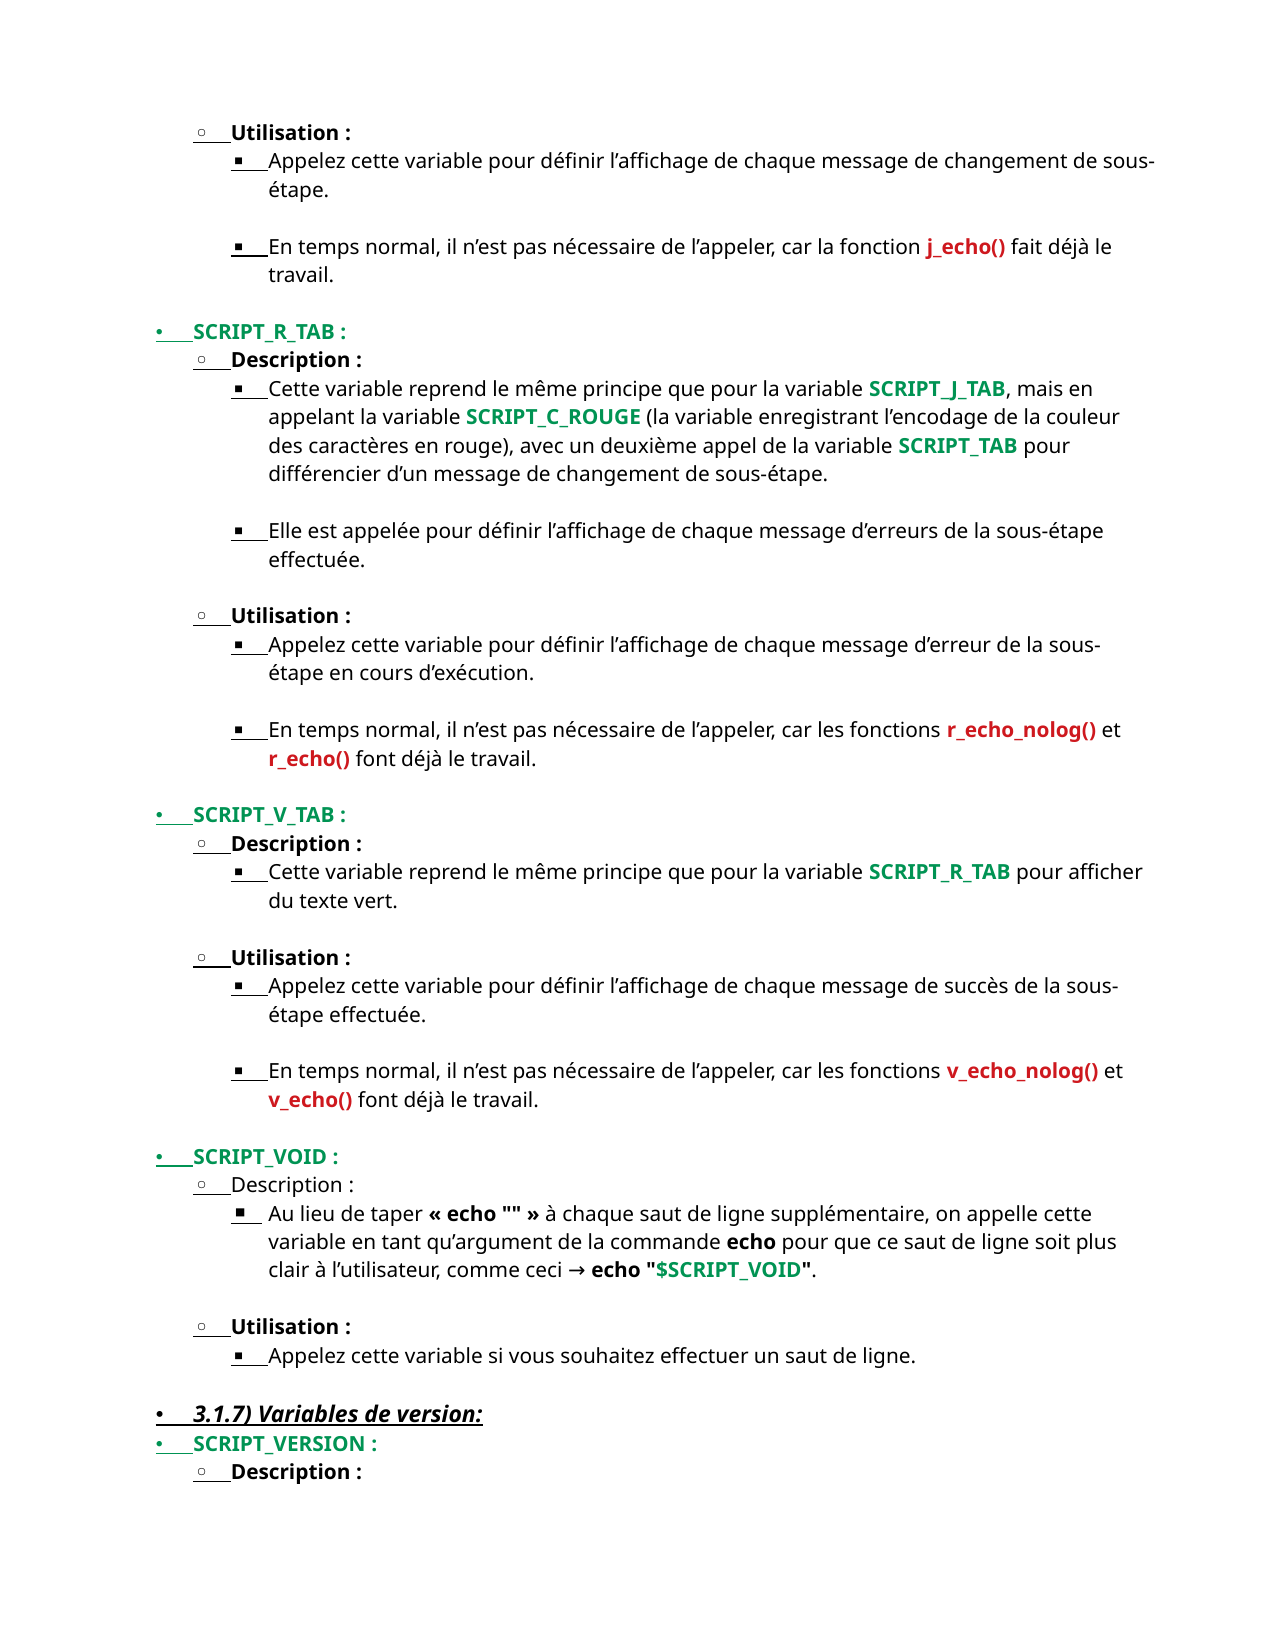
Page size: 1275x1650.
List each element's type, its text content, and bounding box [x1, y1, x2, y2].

list Utilisation : [193, 602, 1157, 630]
list Description : [193, 1170, 1157, 1199]
list Description : [193, 346, 1157, 374]
list SCRIPT_VOID : [156, 1142, 1157, 1170]
list Utilisation : [193, 943, 1157, 971]
list Appelez cette variable pour définir l’affichage de chaque message de changement de sous-étape. [231, 147, 1157, 203]
list Cette variable reprend le même principe que pour la variable SCRIPT_R_TAB pour afficher du texte vert. [231, 857, 1157, 914]
list Description : [193, 1457, 1157, 1486]
list Appelez cette variable pour définir l’affichage de chaque message de succès de la sous-étape effectuée. [231, 971, 1157, 1028]
list SCRIPT_VERSION : [156, 1429, 1157, 1457]
list Appelez cette variable si vous souhaitez effectuer un saut de ligne. [231, 1341, 1157, 1369]
list En temps normal, il n’est pas nécessaire de l’appeler, car la fonction j_echo() fait déjà le travail. [231, 232, 1157, 289]
list Utilisation : [193, 118, 1157, 147]
list Elle est appelée pour définir l’affichage de chaque message d’erreurs de la sous-étape effectuée. [231, 516, 1157, 573]
list Cette variable reprend le même principe que pour la variable SCRIPT_J_TAB, mais en appelant la variable SCRIPT_C_ROUGE (la variable enregistrant l’encodage de la couleur des caractères en rouge), avec un deuxième appel de la variable SCRIPT_TAB pour différencier d’un message de changement de sous-étape. [231, 374, 1157, 488]
list En temps normal, il n’est pas nécessaire de l’appeler, car les fonctions r_echo_nolog() et r_echo() font déjà le travail. [231, 715, 1157, 772]
list Appelez cette variable pour définir l’affichage de chaque message d’erreur de la sous-étape en cours d’exécution. [231, 630, 1157, 687]
list SCRIPT_V_TAB : [156, 801, 1157, 829]
list Au lieu de taper « echo "" » à chaque saut de ligne supplémentaire, on appelle cette variable en tant qu’argument de la commande echo pour que ce saut de ligne soit plus clair à l’utilisateur, comme ceci → echo "$SCRIPT_VOID". [231, 1199, 1157, 1284]
list Utilisation : [193, 1312, 1157, 1341]
list SCRIPT_R_TAB : [156, 317, 1157, 346]
list En temps normal, il n’est pas nécessaire de l’appeler, car les fonctions v_echo_nolog() et v_echo() font déjà le travail. [231, 1057, 1157, 1113]
list 3.1.7) Variables de version: [156, 1398, 1157, 1429]
list Description : [193, 829, 1157, 857]
